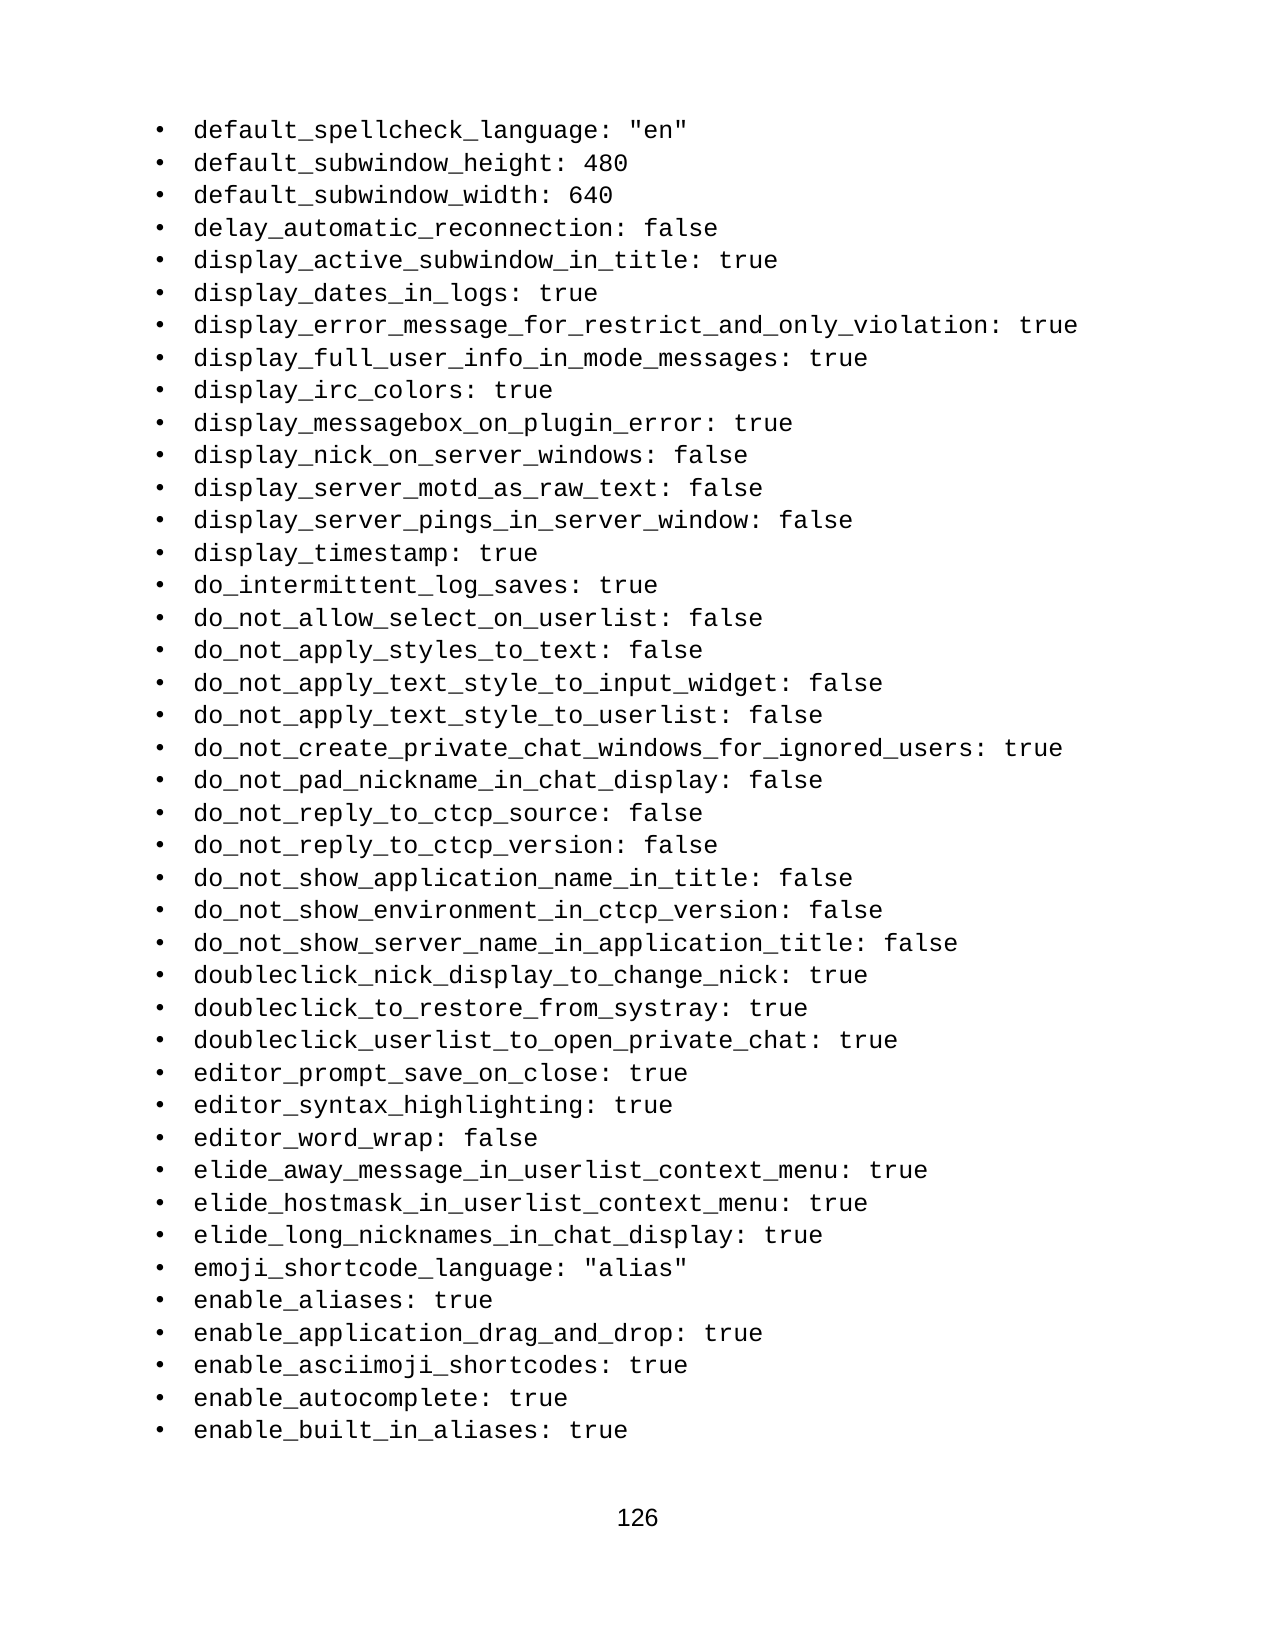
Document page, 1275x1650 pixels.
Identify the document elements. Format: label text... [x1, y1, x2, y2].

list do_not_pad_nickname_in_chat_display: false [156, 768, 1157, 796]
list do_not_show_environment_in_ctcp_version: false [156, 898, 1157, 926]
list enable_application_drag_and_drop: true [156, 1321, 1157, 1349]
list display_irc_colors: true [156, 378, 1157, 406]
list display_error_message_for_restrict_and_only_violation: true [156, 313, 1157, 341]
list do_not_apply_styles_to_text: false [156, 638, 1157, 666]
list do_intermittent_log_saves: true [156, 573, 1157, 601]
list display_timestamp: true [156, 541, 1157, 569]
list enable_asciimoji_shortcodes: true [156, 1353, 1157, 1381]
list display_server_pings_in_server_window: false [156, 508, 1157, 536]
list display_dates_in_logs: true [156, 281, 1157, 309]
list do_not_allow_select_on_userlist: false [156, 606, 1157, 634]
list display_nick_on_server_windows: false [156, 443, 1157, 471]
list do_not_show_application_name_in_title: false [156, 866, 1157, 894]
list doubleclick_nick_display_to_change_nick: true [156, 963, 1157, 991]
list display_messagebox_on_plugin_error: true [156, 411, 1157, 439]
list do_not_create_private_chat_windows_for_ignored_users: true [156, 736, 1157, 764]
list doubleclick_userlist_to_open_private_chat: true [156, 1028, 1157, 1056]
list enable_autocomplete: true [156, 1386, 1157, 1414]
list default_spellcheck_language: "en" [156, 118, 1157, 146]
list elide_away_message_in_userlist_context_menu: true [156, 1158, 1157, 1186]
list do_not_reply_to_ctcp_version: false [156, 833, 1157, 861]
list default_subwindow_width: 640 [156, 183, 1157, 211]
list display_active_subwindow_in_title: true [156, 248, 1157, 276]
list enable_built_in_aliases: true [156, 1418, 1157, 1446]
list do_not_reply_to_ctcp_source: false [156, 801, 1157, 829]
list elide_long_nicknames_in_chat_display: true [156, 1223, 1157, 1251]
list do_not_apply_text_style_to_userlist: false [156, 703, 1157, 731]
list emoji_shortcode_language: "alias" [156, 1256, 1157, 1284]
list editor_syntax_highlighting: true [156, 1093, 1157, 1121]
list do_not_apply_text_style_to_input_widget: false [156, 671, 1157, 699]
list doubleclick_to_restore_from_systray: true [156, 996, 1157, 1024]
list editor_word_wrap: false [156, 1126, 1157, 1154]
list enable_aliases: true [156, 1288, 1157, 1316]
list delay_automatic_reconnection: false [156, 216, 1157, 244]
list default_subwindow_height: 480 [156, 151, 1157, 179]
list display_full_user_info_in_mode_messages: true [156, 346, 1157, 374]
list elide_hostmask_in_userlist_context_menu: true [156, 1191, 1157, 1219]
list editor_prompt_save_on_close: true [156, 1061, 1157, 1089]
list display_server_motd_as_raw_text: false [156, 476, 1157, 504]
list do_not_show_server_name_in_application_title: false [156, 931, 1157, 959]
